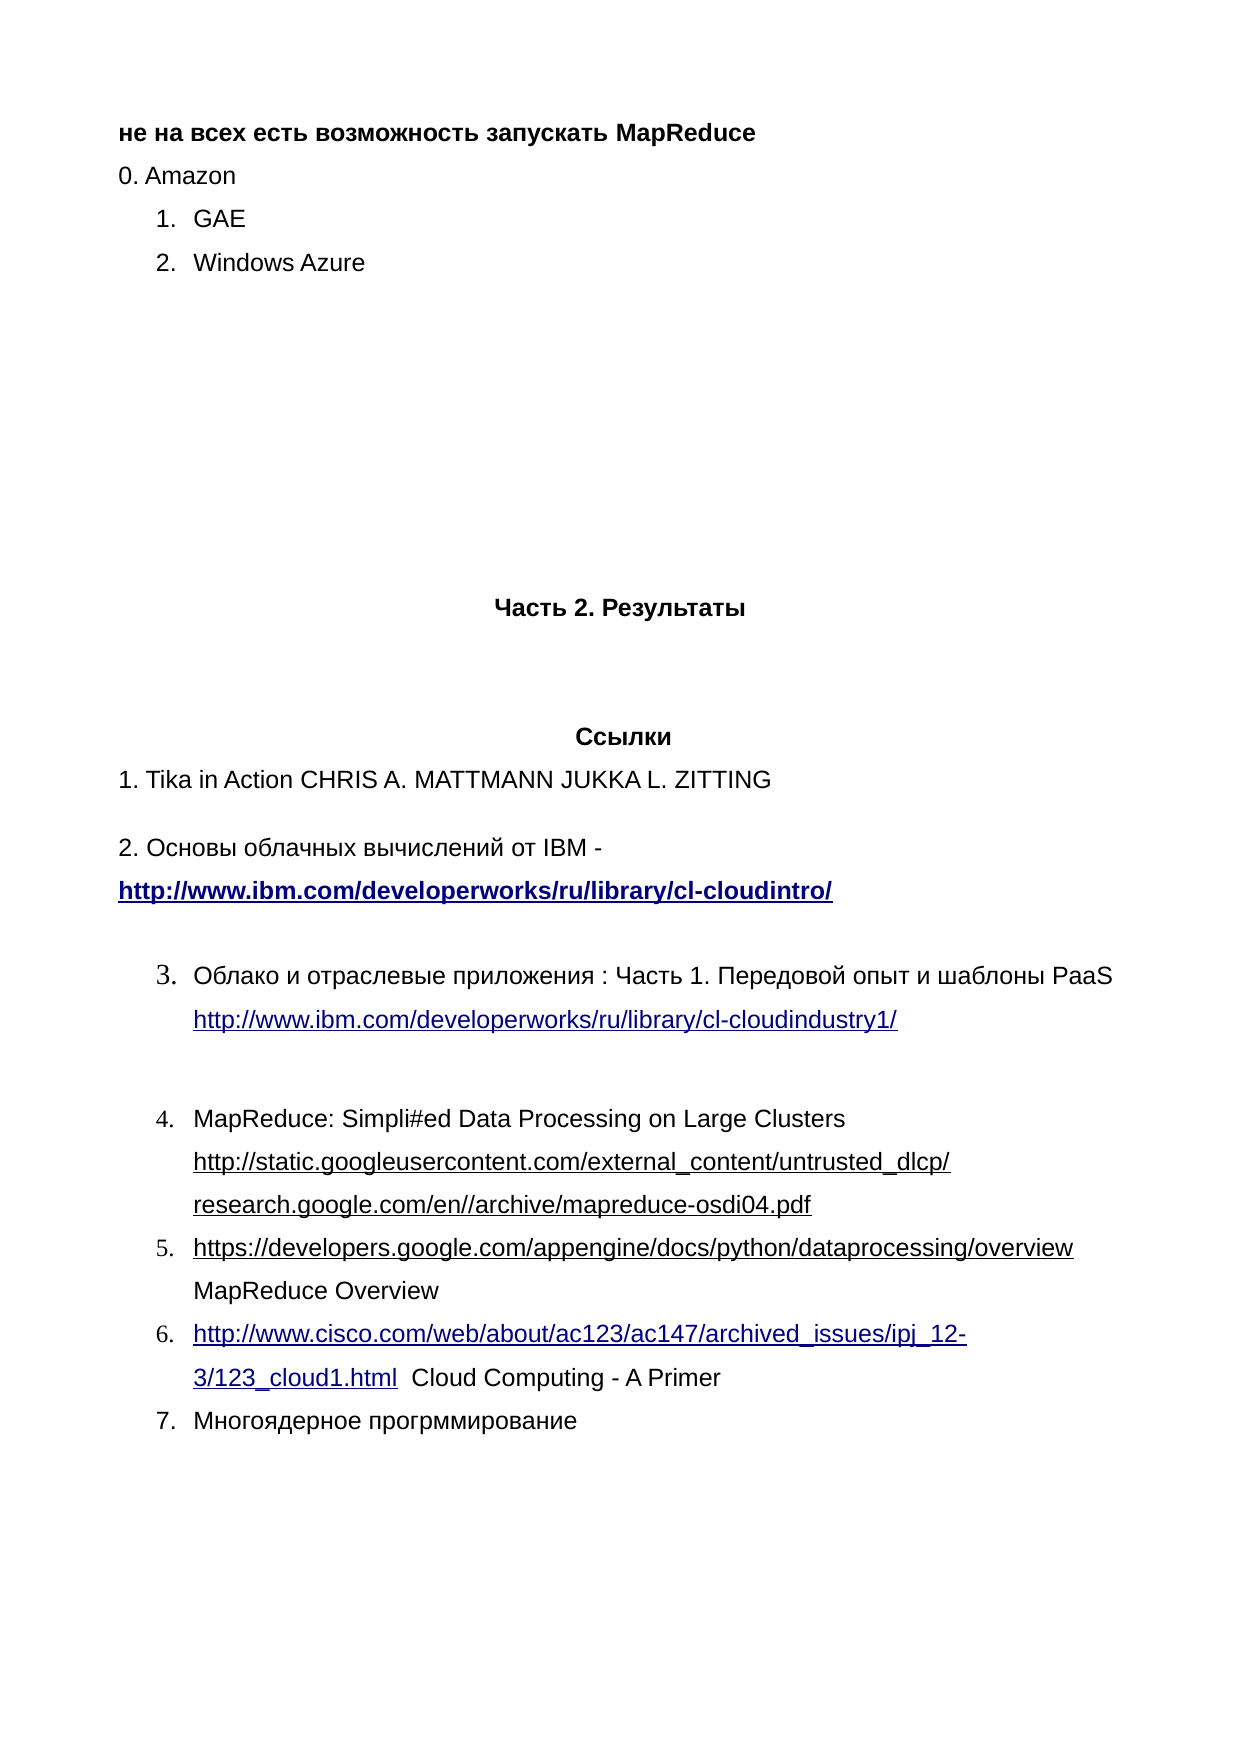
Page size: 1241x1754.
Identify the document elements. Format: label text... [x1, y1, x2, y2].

list https://developers.google.com/appengine/docs/python/dataprocessing/overview MapReduce Overview [156, 1233, 1122, 1305]
subtitle Облако и отраслевые приложения : Часть 1. Передовой опыт и шаблоны PaaS http://www.ibm.com/developerworks/ru/library/cl-cloudindustry1/ [156, 957, 1122, 1033]
list http://www.cisco.com/web/about/ac123/ac147/archived_issues/ipj_12-3/123_cloud1.html Cloud Computing - A Primer [156, 1319, 1122, 1391]
list MapReduce: Simpli#ed Data Processing on Large Clusters http://static.googleusercontent.com/external_content/untrusted_dlcp/research.google.com/en//archive/mapreduce-osdi04.pdf [156, 1103, 1122, 1219]
list Windows Azure [156, 247, 1122, 276]
list GAE [156, 204, 1122, 233]
text Ссылки [118, 722, 1122, 751]
subtitle 2. Основы облачных вычислений от IBM - http://www.ibm.com/developerworks/ru/library/cl-cloudintro/ [118, 833, 1122, 905]
text 1. Tika in Action CHRIS A. MATTMANN JUKKA L. ZITTING [118, 765, 1122, 794]
text не на всех есть возможность запускать MapReduce [118, 118, 1122, 147]
text 0. Amazon [118, 161, 1122, 190]
list Многоядерное прогрммирование [156, 1406, 1122, 1434]
text Часть 2. Результаты [118, 592, 1122, 621]
